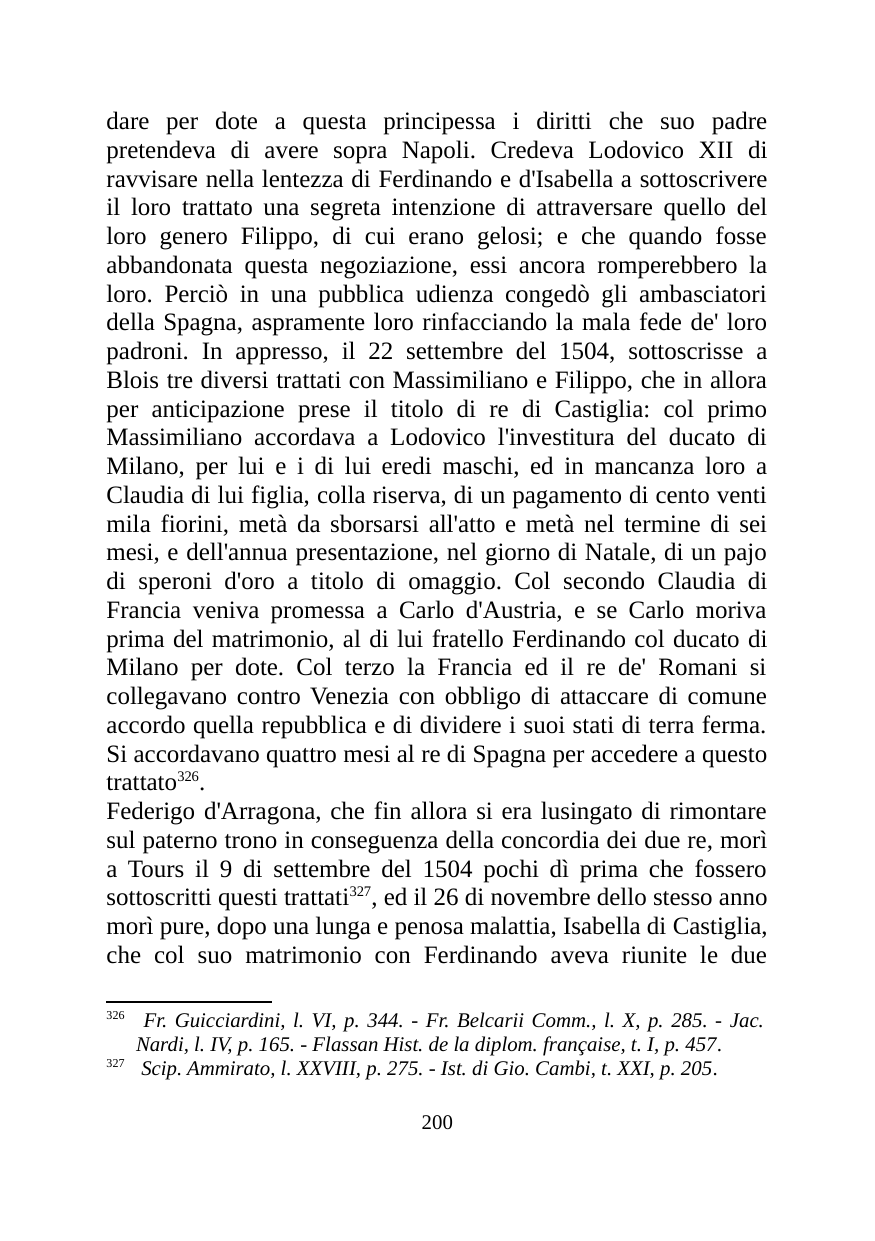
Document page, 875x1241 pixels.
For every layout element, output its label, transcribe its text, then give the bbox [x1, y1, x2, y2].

text Fr. Guicciardini, l. VI, p. 344. - Fr. Belcarii Comm., l. X, p. 285. - Jac. Nardi, l. IV, p. 165. - Flassan Hist. de la diplom. française, t. I, p. 457. [106, 1008, 768, 1056]
text Scip. Ammirato, l. XXVIII, p. 275. - Ist. di Gio. Cambi, t. XXI, p. 205. [106, 1056, 768, 1080]
text Federigo d'Arragona, che fin allora si era lusingato di rimontare sul paterno trono in conseguenza della concordia dei due re, morì a Tours il 9 di settembre del 1504 pochi dì prima che fossero sottoscritti questi trattati, ed il 26 di novembre dello stesso anno morì pure, dopo una lunga e penosa malattia, Isabella di Castiglia, che col suo matrimonio con Ferdinando aveva riunite le due [106, 796, 768, 969]
text dare per dote a questa principessa i diritti che suo padre pretendeva di avere sopra Napoli. Credeva Lodovico XII di ravvisare nella lentezza di Ferdinando e d'Isabella a sottoscrivere il loro trattato una segreta intenzione di attraversare quello del loro genero Filippo, di cui erano gelosi; e che quando fosse abbandonata questa negoziazione, essi ancora romperebbero la loro. Perciò in una pubblica udienza congedò gli ambasciatori della Spagna, aspramente loro rinfacciando la mala fede de' loro padroni. In appresso, il 22 settembre del 1504, sottoscrisse a Blois tre diversi trattati con Massimiliano e Filippo, che in allora per anticipazione prese il titolo di re di Castiglia: col primo Massimiliano accordava a Lodovico l'investitura del ducato di Milano, per lui e i di lui eredi maschi, ed in mancanza loro a Claudia di lui figlia, colla riserva, di un pagamento di cento venti mila fiorini, metà da sborsarsi all'atto e metà nel termine di sei mesi, e dell'annua presentazione, nel giorno di Natale, di un pajo di speroni d'oro a titolo di omaggio. Col secondo Claudia di Francia veniva promessa a Carlo d'Austria, e se Carlo moriva prima del matrimonio, al di lui fratello Ferdinando col ducato di Milano per dote. Col terzo la Francia ed il re de' Romani si collegavano contro Venezia con obbligo di attaccare di comune accordo quella repubblica e di dividere i suoi stati di terra ferma. Si accordavano quattro mesi al re di Spagna per accedere a questo trattato. [106, 106, 768, 796]
